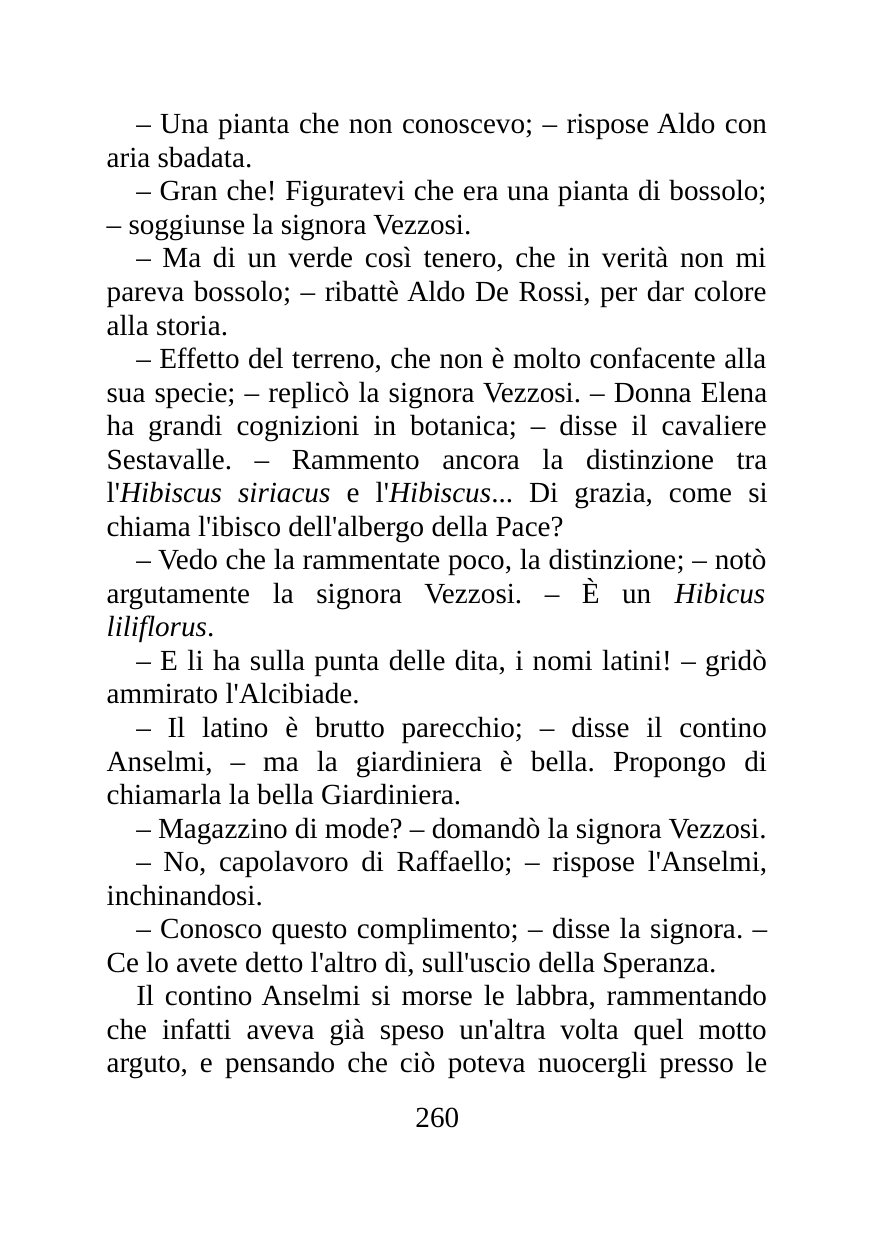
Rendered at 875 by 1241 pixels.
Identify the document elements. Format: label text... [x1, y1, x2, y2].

text ‒ No, capolavoro di Raffaello; ‒ rispose l'Anselmi, inchinandosi. [106, 844, 768, 911]
text ‒ Effetto del terreno, che non è molto confacente alla sua specie; ‒ replicò la signora Vezzosi. ‒ Donna Elena ha grandi cognizioni in botanica; ‒ disse il cavaliere Sestavalle. ‒ Rammento ancora la distinzione tra l'Hibiscus siriacus e l'Hibiscus... Di grazia, come si chiama l'ibisco dell'albergo della Pace? [106, 341, 768, 542]
text ‒ E li ha sulla punta delle dita, i nomi latini! ‒ gridò ammirato l'Alcibiade. [106, 643, 768, 710]
text ‒ Vedo che la rammentate poco, la distinzione; ‒ notò argutamente la signora Vezzosi. ‒ È un Hibicus liliflorus. [106, 542, 768, 643]
text ‒ Gran che! Figuratevi che era una pianta di bossolo; ‒ soggiunse la signora Vezzosi. [106, 173, 768, 241]
text Il contino Anselmi si morse le labbra, rammentando che infatti aveva già speso un'altra volta quel motto arguto, e pensando che ciò poteva nuocergli presso le [106, 978, 768, 1079]
text ‒ Una pianta che non conoscevo; ‒ rispose Aldo con aria sbadata. [106, 106, 768, 173]
text ‒ Il latino è brutto parecchio; ‒ disse il contino Anselmi, ‒ ma la giardiniera è bella. Propongo di chiamarla la bella Giardiniera. [106, 710, 768, 811]
text ‒ Conosco questo complimento; ‒ disse la signora. ‒ Ce lo avete detto l'altro dì, sull'uscio della Speranza. [106, 911, 768, 978]
text ‒ Ma di un verde così tenero, che in verità non mi pareva bossolo; ‒ ribattè Aldo De Rossi, per dar colore alla storia. [106, 241, 768, 341]
text ‒ Magazzino di mode? ‒ domandò la signora Vezzosi. [106, 811, 768, 844]
